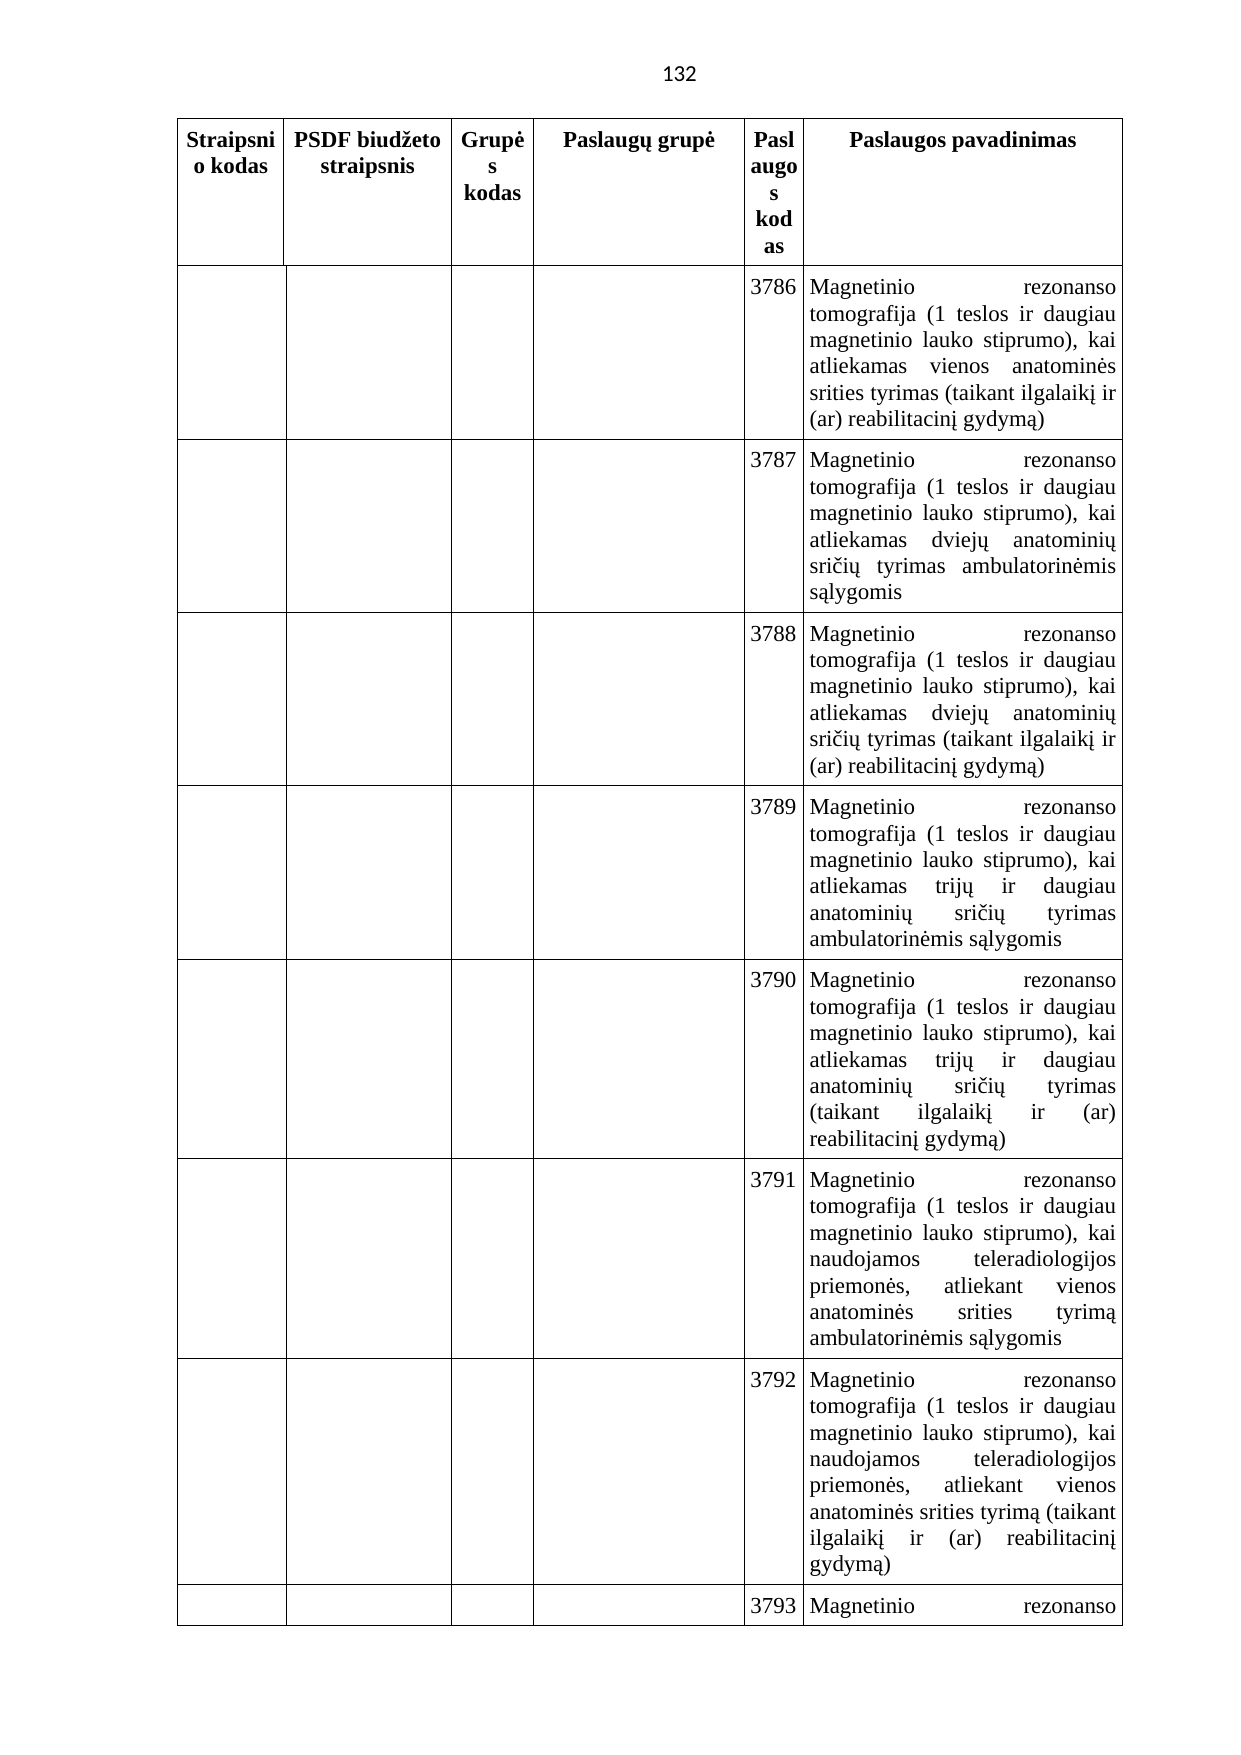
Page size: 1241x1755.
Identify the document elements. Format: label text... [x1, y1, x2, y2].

table_cell [452, 440, 533, 612]
table_cell [534, 440, 744, 612]
table_cell 3790 [745, 960, 803, 1158]
table_cell 3787 [745, 440, 803, 612]
table_cell 3791 [745, 1159, 803, 1358]
table_cell [452, 1359, 533, 1584]
table_cell [178, 613, 286, 785]
table_cell [178, 960, 286, 1158]
table_header Straipsnio kodas [178, 119, 283, 265]
table_cell Magnetinio rezonanso tomografija (1 teslos ir daugiau magnetinio lauko stiprumo), kai atliekamas trijų ir daugiau anatominių sričių tyrimas ambulatorinėmis sąlygomis [804, 786, 1122, 958]
table_cell [178, 1159, 286, 1358]
table_cell Magnetinio rezonanso tomografija (1 teslos ir daugiau magnetinio lauko stiprumo), kai atliekamas trijų ir daugiau anatominių sričių tyrimas (taikant ilgalaikį ir (ar) reabilitacinį gydymą) [804, 960, 1122, 1158]
table_cell [452, 960, 533, 1158]
table_cell Magnetinio rezonanso tomografija (1 teslos ir daugiau magnetinio lauko stiprumo), kai atliekamas dviejų anatominių sričių tyrimas ambulatorinėmis sąlygomis [804, 440, 1122, 612]
table_header Paslaugos kodas [745, 119, 803, 265]
table_cell [534, 613, 744, 785]
table_cell [287, 266, 451, 438]
table_header Grupės kodas [452, 119, 533, 265]
table_cell 3788 [745, 613, 803, 785]
table_cell [534, 960, 744, 1158]
table_cell 3793 [745, 1585, 803, 1625]
table_cell [534, 1359, 744, 1584]
table_cell [287, 1159, 451, 1358]
table_cell [452, 1585, 533, 1625]
table_cell [534, 1585, 744, 1625]
table_header PSDF biudžeto straipsnis [284, 119, 451, 265]
table_cell Magnetinio rezonanso tomografija (1 teslos ir daugiau magnetinio lauko stiprumo), kai naudojamos teleradiologijos priemonės, atliekant vienos anatominės srities tyrimą ambulatorinėmis sąlygomis [804, 1159, 1122, 1358]
table_cell Magnetinio rezonanso tomografija (1 teslos ir daugiau magnetinio lauko stiprumo), kai atliekamas dviejų anatominių sričių tyrimas (taikant ilgalaikį ir (ar) reabilitacinį gydymą) [804, 613, 1122, 785]
table_cell Magnetinio rezonanso tomografija (1 teslos ir daugiau magnetinio lauko stiprumo), kai atliekamas vienos anatominės srities tyrimas (taikant ilgalaikį ir (ar) reabilitacinį gydymą) [804, 266, 1122, 438]
table_cell [452, 266, 533, 438]
table_cell [178, 1359, 286, 1584]
table_cell [534, 266, 744, 438]
table_cell [178, 786, 286, 958]
table_cell [287, 1359, 451, 1584]
table_cell 3789 [745, 786, 803, 958]
table_cell [287, 1585, 451, 1625]
table_cell [452, 1159, 533, 1358]
table_cell Magnetinio rezonanso [804, 1585, 1122, 1625]
table_cell [178, 266, 286, 438]
table_cell [178, 440, 286, 612]
table_cell [287, 613, 451, 785]
table_cell [534, 786, 744, 958]
table_cell [287, 960, 451, 1158]
table_cell [452, 786, 533, 958]
table_cell [287, 786, 451, 958]
table_cell [287, 440, 451, 612]
table_cell [534, 1159, 744, 1358]
table_cell Magnetinio rezonanso tomografija (1 teslos ir daugiau magnetinio lauko stiprumo), kai naudojamos teleradiologijos priemonės, atliekant vienos anatominės srities tyrimą (taikant ilgalaikį ir (ar) reabilitacinį gydymą) [804, 1359, 1122, 1584]
table_header Paslaugų grupė [534, 119, 744, 265]
table_cell 3786 [745, 266, 803, 438]
table_cell [178, 1585, 286, 1625]
table_cell 3792 [745, 1359, 803, 1584]
table_cell [452, 613, 533, 785]
table_header Paslaugos pavadinimas [804, 119, 1122, 265]
